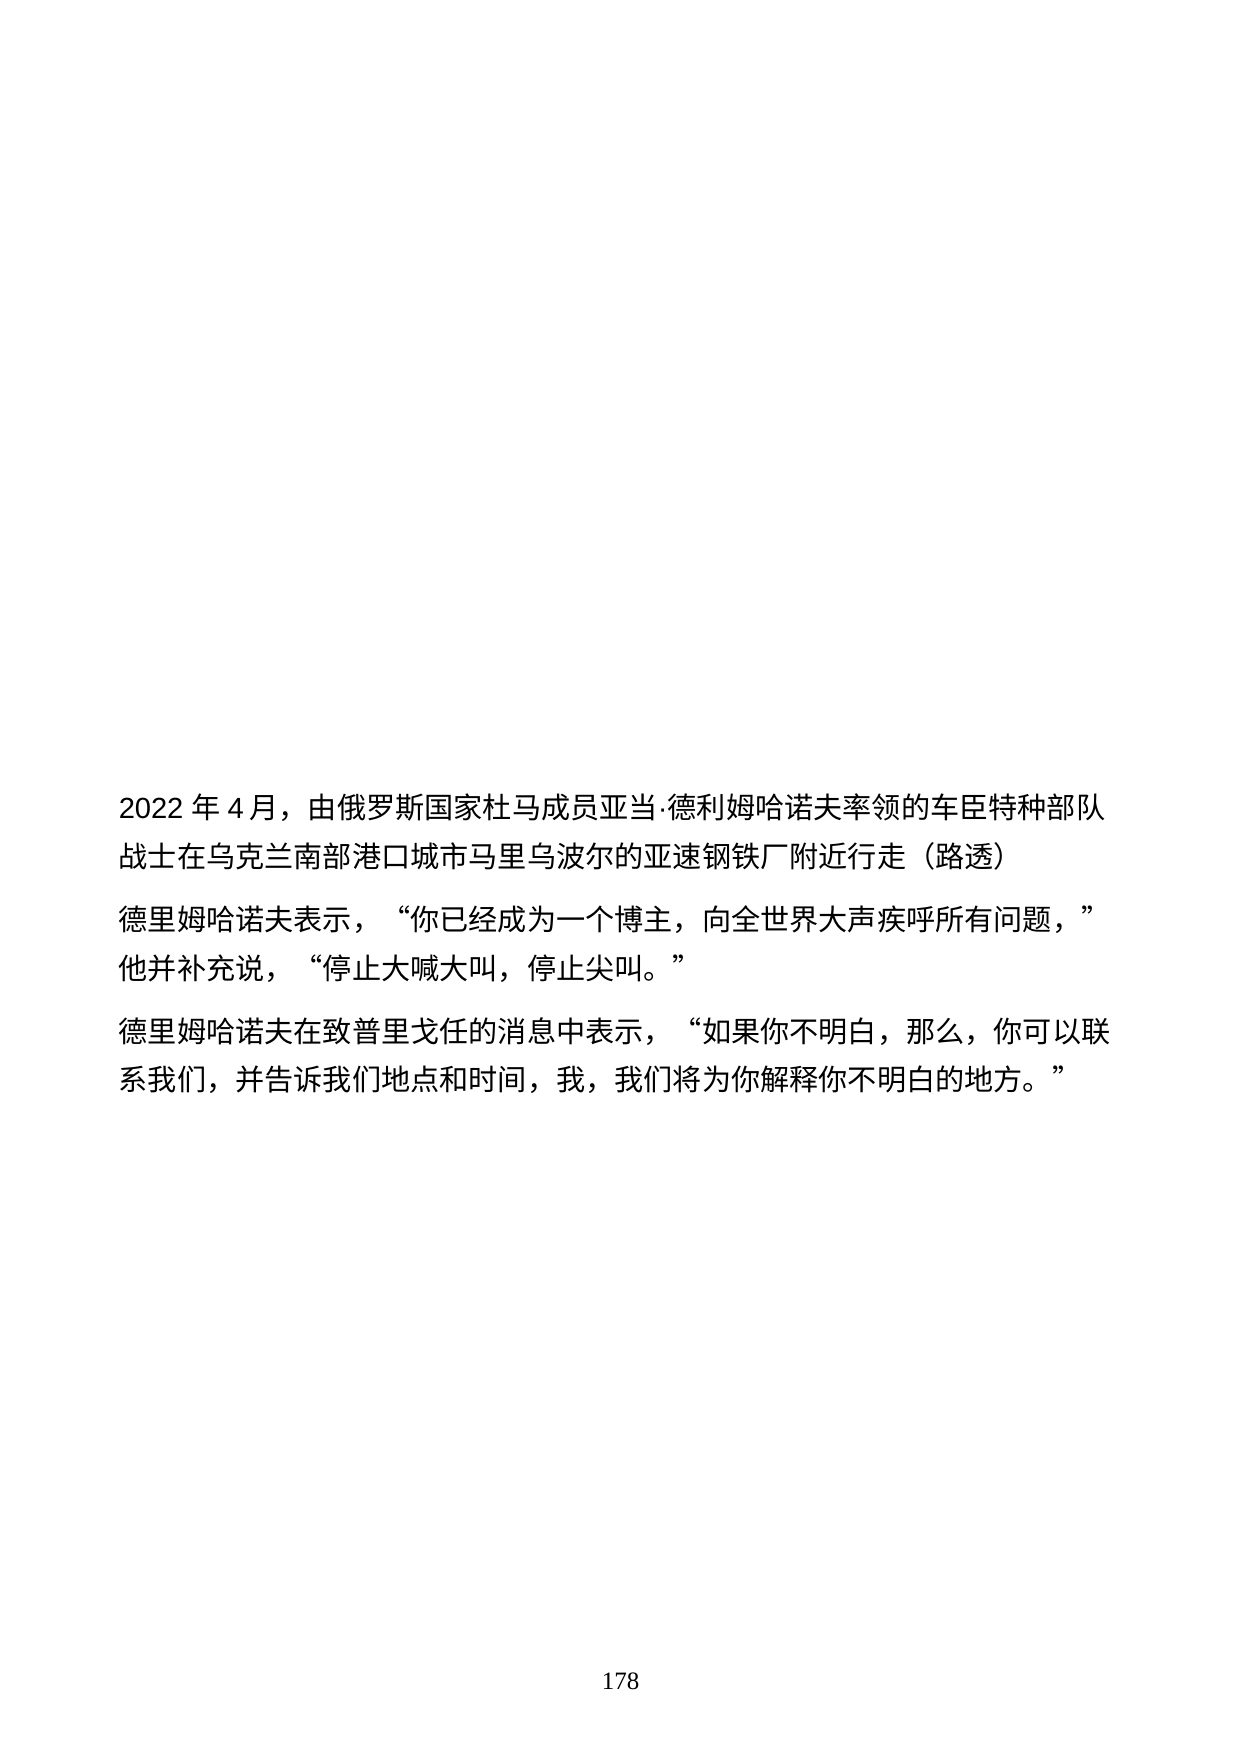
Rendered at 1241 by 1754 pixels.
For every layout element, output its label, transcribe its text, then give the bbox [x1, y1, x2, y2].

text 2022 年 4月，由俄罗斯国家杜马成员亚当·德利姆哈诺夫率领的车臣特种部队战士在乌克兰南部港口城市马里乌波尔的亚速钢铁厂附近行走（路透） [118, 118, 1122, 876]
text 德里姆哈诺夫表示，“你已经成为一个博主，向全世界大声疾呼所有问题，”他并补充说，“停止大喊大叫，停止尖叫。” [118, 897, 1122, 988]
text 德里姆哈诺夫在致普里戈任的消息中表示，“如果你不明白，那么，你可以联系我们，并告诉我们地点和时间，我，我们将为你解释你不明白的地方。” [118, 1008, 1122, 1099]
